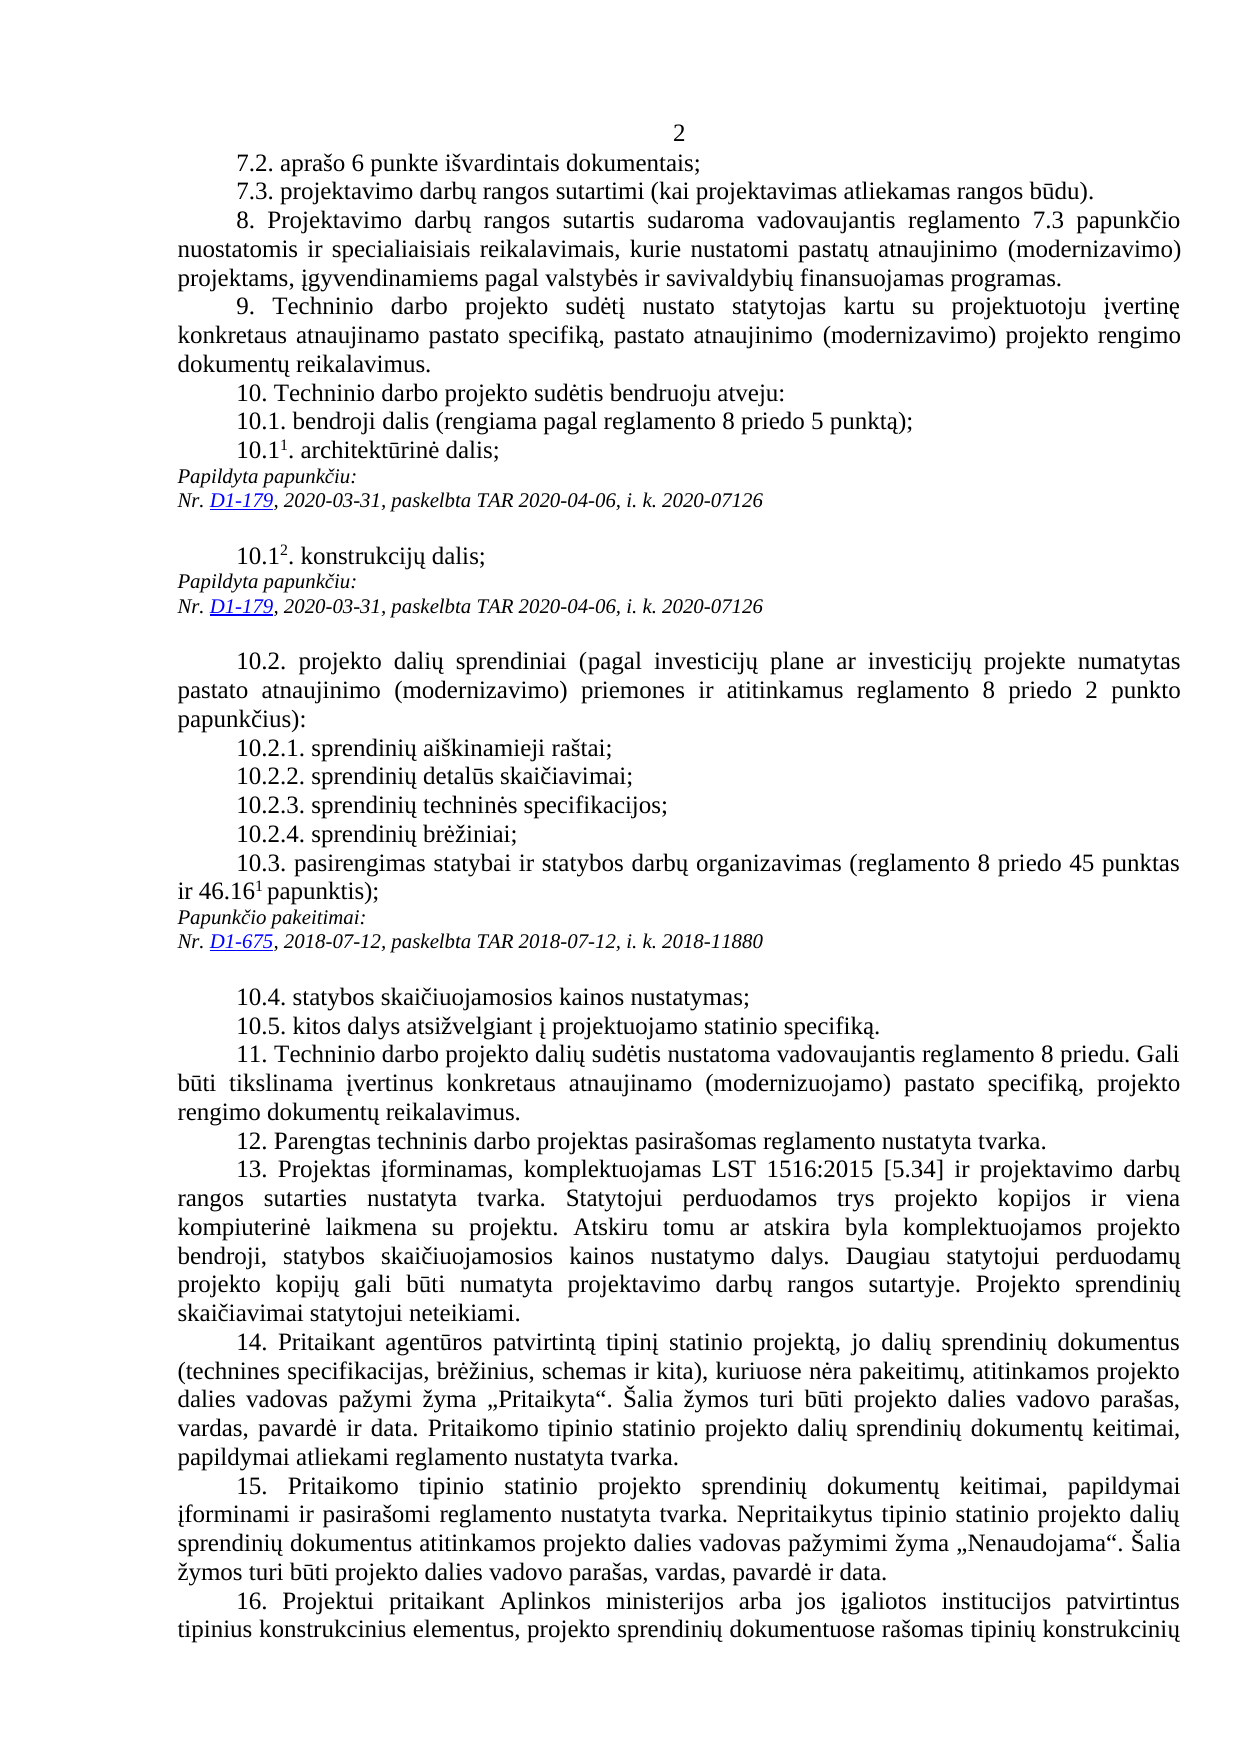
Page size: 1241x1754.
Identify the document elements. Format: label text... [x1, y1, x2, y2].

text Nr. D1-179, 2020-03-31, paskelbta TAR 2020-04-06, i. k. 2020-07126 [177, 593, 1181, 618]
text 10.1. bendroji dalis (rengiama pagal reglamento 8 priedo 5 punktą); [177, 406, 1181, 435]
text Papildyta papunkčiu: [177, 569, 1181, 593]
text 16. Projektui pritaikant Aplinkos ministerijos arba jos įgaliotos institucijos patvirtintus tipinius konstrukcinius elementus, projekto sprendinių dokumentuose rašomas tipinių konstrukcinių [177, 1586, 1181, 1643]
text 10.12. konstrukcijų dalis; [177, 541, 1181, 569]
text Papildyta papunkčiu: [177, 464, 1181, 488]
text 9. Techninio darbo projekto sudėtį nustato statytojas kartu su projektuotoju įvertinę konkretaus atnaujinamo pastato specifiką, pastato atnaujinimo (modernizavimo) projekto rengimo dokumentų reikalavimus. [177, 291, 1181, 378]
text 10.3. pasirengimas statybai ir statybos darbų organizavimas (reglamento 8 priedo 45 punktas ir 46.161 papunktis); [177, 848, 1181, 905]
text 11. Techninio darbo projekto dalių sudėtis nustatoma vadovaujantis reglamento 8 priedu. Gali būti tikslinama įvertinus konkretaus atnaujinamo (modernizuojamo) pastato specifiką, projekto rengimo dokumentų reikalavimus. [177, 1039, 1181, 1126]
text 10. Techninio darbo projekto sudėtis bendruoju atveju: [177, 378, 1181, 406]
text 10.2.4. sprendinių brėžiniai; [177, 819, 1181, 848]
text 7.2. aprašo 6 punkte išvardintais dokumentais; [177, 148, 1181, 176]
text 12. Parengtas techninis darbo projektas pasirašomas reglamento nustatyta tvarka. [177, 1126, 1181, 1154]
text Papunkčio pakeitimai: [177, 905, 1181, 929]
text 15. Pritaikomo tipinio statinio projekto sprendinių dokumentų keitimai, papildymai įforminami ir pasirašomi reglamento nustatyta tvarka. Nepritaikytus tipinio statinio projekto dalių sprendinių dokumentus atitinkamos projekto dalies vadovas pažymimi žyma „Nenaudojama“. Šalia žymos turi būti projekto dalies vadovo parašas, vardas, pavardė ir data. [177, 1471, 1181, 1586]
text 10.2.1. sprendinių aiškinamieji raštai; [177, 733, 1181, 761]
text 14. Pritaikant agentūros patvirtintą tipinį statinio projektą, jo dalių sprendinių dokumentus (technines specifikacijas, brėžinius, schemas ir kita), kuriuose nėra pakeitimų, atitinkamos projekto dalies vadovas pažymi žyma „Pritaikyta“. Šalia žymos turi būti projekto dalies vadovo parašas, vardas, pavardė ir data. Pritaikomo tipinio statinio projekto dalių sprendinių dokumentų keitimai, papildymai atliekami reglamento nustatyta tvarka. [177, 1327, 1181, 1471]
text Nr. D1-675, 2018-07-12, paskelbta TAR 2018-07-12, i. k. 2018-11880 [177, 929, 1181, 953]
text 13. Projektas įforminamas, komplektuojamas LST 1516:2015 [5.34] ir projektavimo darbų rangos sutarties nustatyta tvarka. Statytojui perduodamos trys projekto kopijos ir viena kompiuterinė laikmena su projektu. Atskiru tomu ar atskira byla komplektuojamos projekto bendroji, statybos skaičiuojamosios kainos nustatymo dalys. Daugiau statytojui perduodamų projekto kopijų gali būti numatyta projektavimo darbų rangos sutartyje. Projekto sprendinių skaičiavimai statytojui neteikiami. [177, 1154, 1181, 1327]
text 10.2.2. sprendinių detalūs skaičiavimai; [177, 761, 1181, 790]
text 10.4. statybos skaičiuojamosios kainos nustatymas; [177, 982, 1181, 1011]
text 8. Projektavimo darbų rangos sutartis sudaroma vadovaujantis reglamento 7.3 papunkčio nuostatomis ir specialiaisiais reikalavimais, kurie nustatomi pastatų atnaujinimo (modernizavimo) projektams, įgyvendinamiems pagal valstybės ir savivaldybių finansuojamas programas. [177, 205, 1181, 291]
text 10.5. kitos dalys atsižvelgiant į projektuojamo statinio specifiką. [177, 1011, 1181, 1039]
text 10.2. projekto dalių sprendiniai (pagal investicijų plane ar investicijų projekte numatytas pastato atnaujinimo (modernizavimo) priemones ir atitinkamus reglamento 8 priedo 2 punkto papunkčius): [177, 646, 1181, 733]
text 7.3. projektavimo darbų rangos sutartimi (kai projektavimas atliekamas rangos būdu). [177, 176, 1181, 205]
text 10.2.3. sprendinių techninės specifikacijos; [177, 790, 1181, 819]
text 10.11. architektūrinė dalis; [177, 435, 1181, 464]
text Nr. D1-179, 2020-03-31, paskelbta TAR 2020-04-06, i. k. 2020-07126 [177, 488, 1181, 512]
